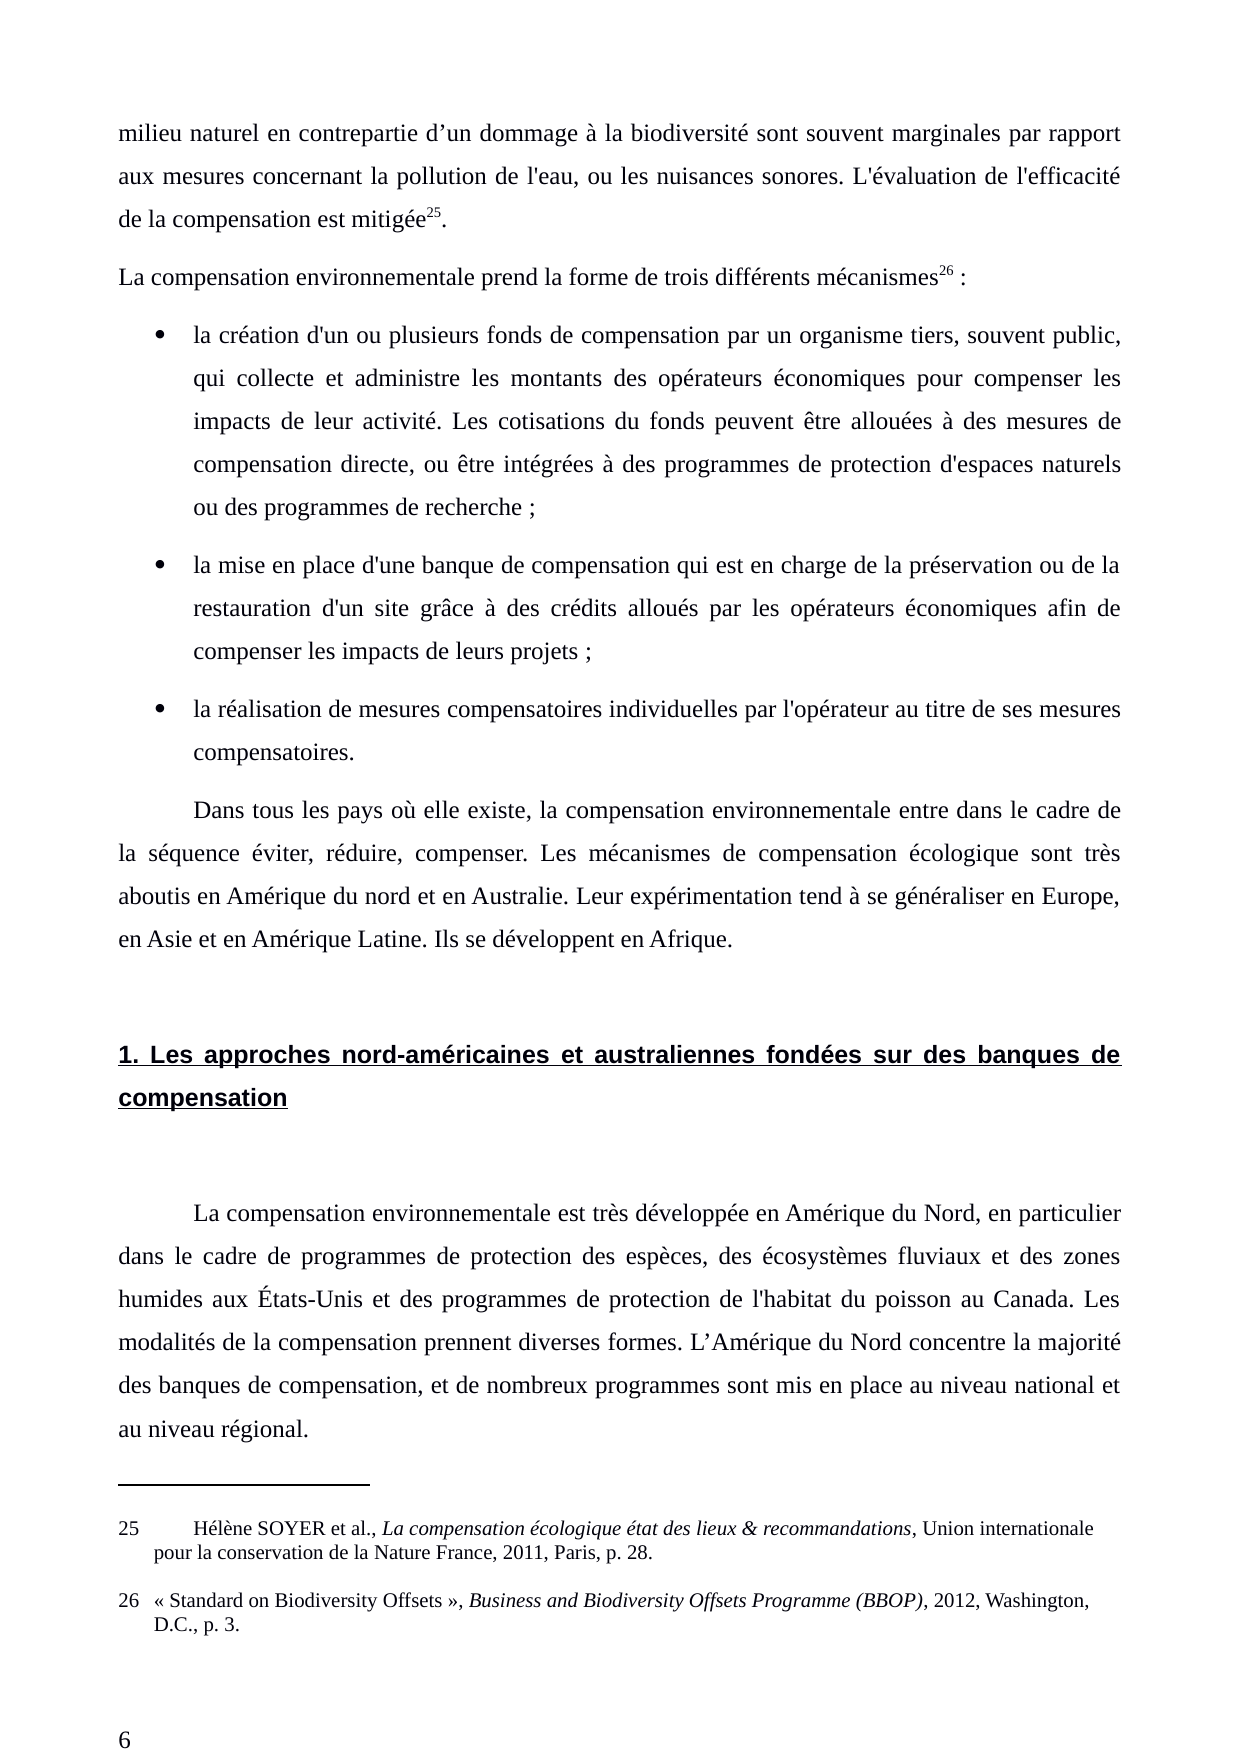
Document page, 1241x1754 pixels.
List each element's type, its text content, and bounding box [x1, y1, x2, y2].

list la réalisation de mesures compensatoires individuelles par l'opérateur au titre de ses mesures compensatoires. [156, 694, 1122, 766]
text Hélène SOYER et al., La compensation écologique état des lieux & recommandations, Union internationale pour la conservation de la Nature France, 2011, Paris, p. 28. [118, 1516, 1122, 1564]
text Dans tous les pays où elle existe, la compensation environnementale entre dans le cadre de la séquence éviter, réduire, compenser. Les mécanismes de compensation écologique sont très aboutis en Amérique du nord et en Australie. Leur expérimentation tend à se généraliser en Europe, en Asie et en Amérique Latine. Ils se développent en Afrique. [118, 795, 1122, 953]
text 1. Les approches nord-américaines et australiennes fondées sur des banques de [118, 1039, 1122, 1065]
list la mise en place d'une banque de compensation qui est en charge de la préservation ou de la restauration d'un site grâce à des crédits alloués par les opérateurs économiques afin de compenser les impacts de leurs projets ; [156, 550, 1122, 665]
list la création d'un ou plusieurs fonds de compensation par un organisme tiers, souvent public, qui collecte et administre les montants des opérateurs économiques pour compenser les impacts de leur activité. Les cotisations du fonds peuvent être allouées à des mesures de compensation directe, ou être intégrées à des programmes de protection d'espaces naturels ou des programmes de recherche ; [156, 320, 1122, 521]
text milieu naturel en contrepartie d’un dommage à la biodiversité sont souvent marginales par rapport aux mesures concernant la pollution de l'eau, ou les nuisances sonores. L'évaluation de l'efficacité de la compensation est mitigée. [118, 118, 1122, 233]
text « Standard on Biodiversity Offsets », Business and Biodiversity Offsets Programme (BBOP), 2012, Washington, D.C., p. 3. [118, 1588, 1122, 1636]
text compensation [118, 1066, 1122, 1111]
text La compensation environnementale prend la forme de trois différents mécanismes : [118, 262, 1122, 291]
text La compensation environnementale est très développée en Amérique du Nord, en particulier dans le cadre de programmes de protection des espèces, des écosystèmes fluviaux et des zones humides aux États-Unis et des programmes de protection de l'habitat du poisson au Canada. Les modalités de la compensation prennent diverses formes. L’Amérique du Nord concentre la majorité des banques de compensation, et de nombreux programmes sont mis en place au niveau national et au niveau régional. [118, 1198, 1122, 1442]
